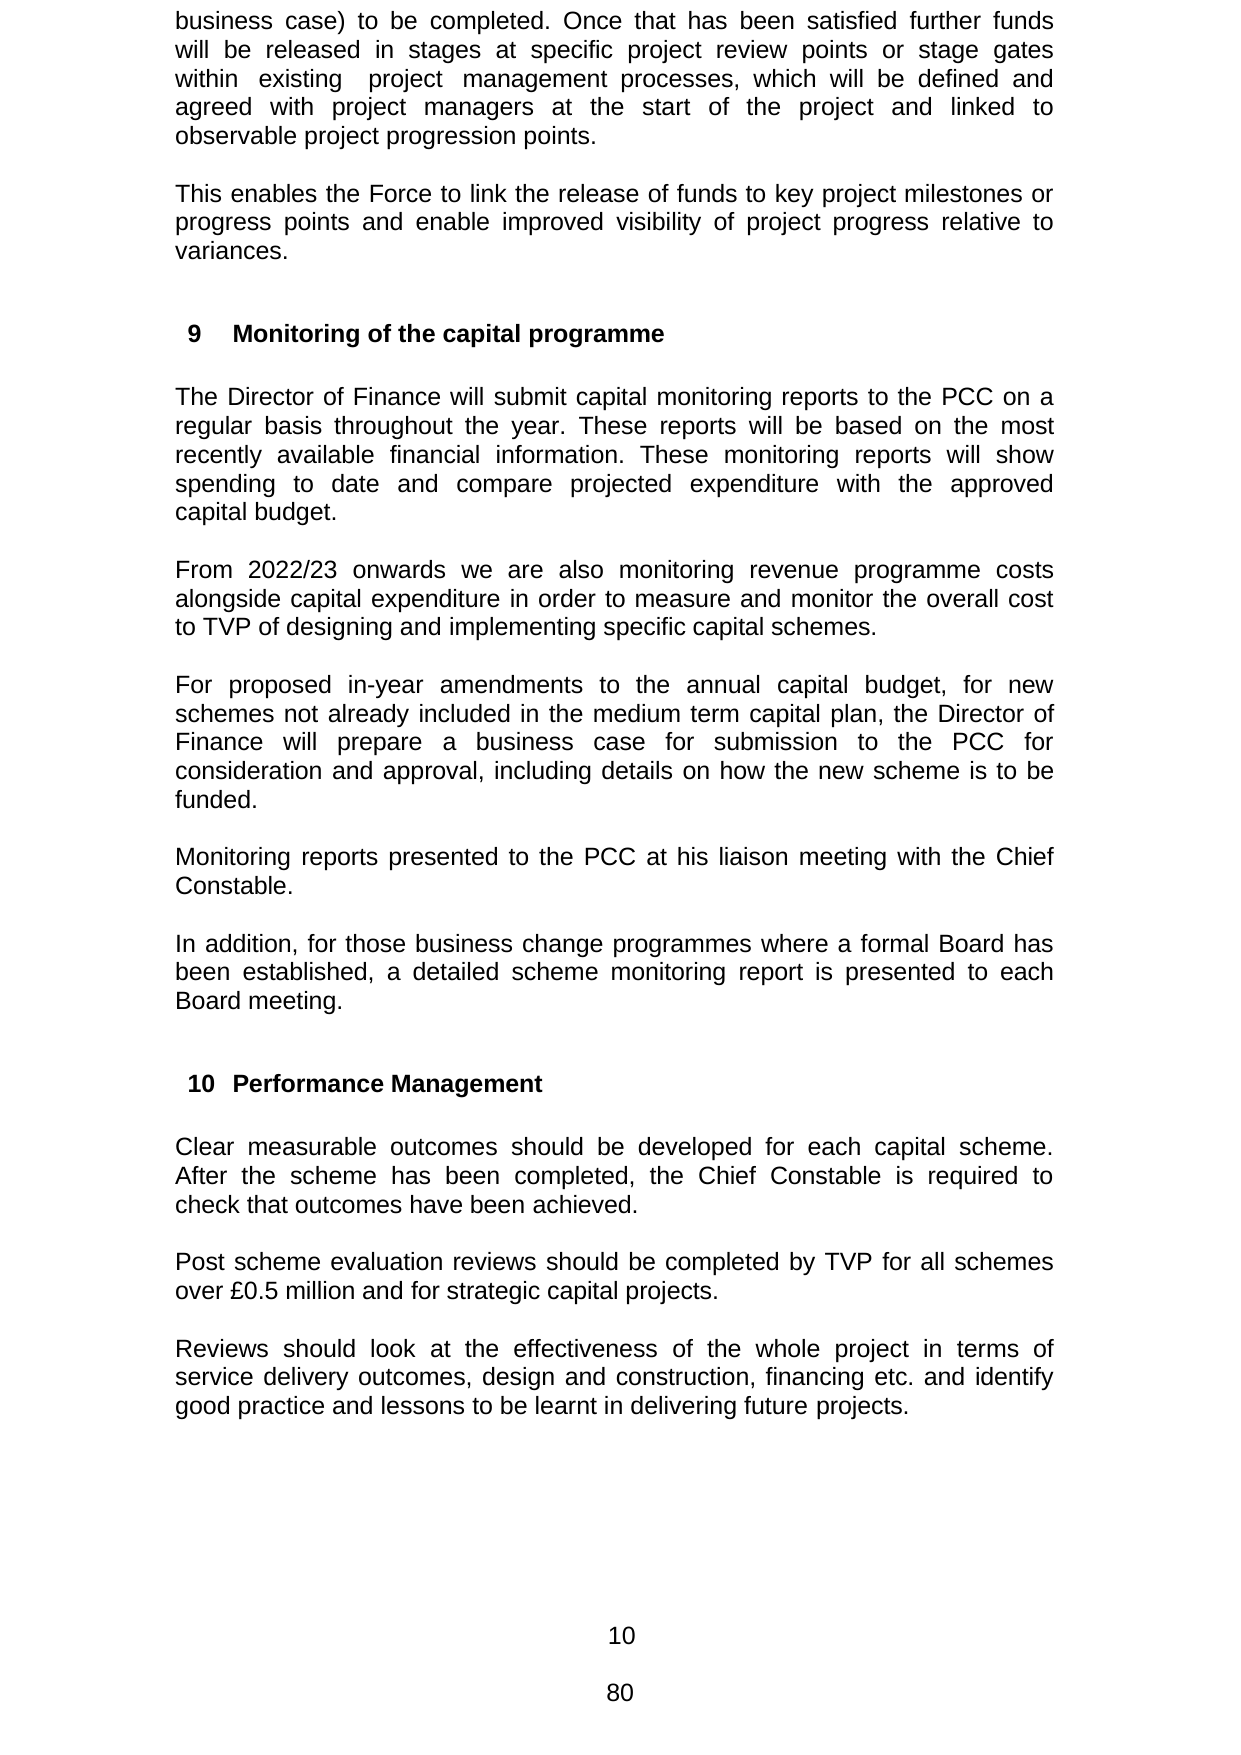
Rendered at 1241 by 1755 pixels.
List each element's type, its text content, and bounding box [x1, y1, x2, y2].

text Monitoring reports presented to the PCC at his liaison meeting with the Chief Constable. [175, 842, 1054, 900]
text For proposed in-year amendments to the annual capital budget, for new schemes not already included in the medium term capital plan, the Director of Finance will prepare a business case for submission to the PCC for consideration and approval, including details on how the new scheme is to be funded. [175, 670, 1054, 813]
subtitle Monitoring of the capital programme [187, 319, 1066, 347]
text In addition, for those business change programmes where a formal Board has been established, a detailed scheme monitoring report is presented to each Board meeting. [175, 928, 1054, 1015]
text Reviews should look at the effectiveness of the whole project in terms of service delivery outcomes, design and construction, financing etc. and identify good practice and lessons to be learnt in delivering future projects. [175, 1333, 1054, 1420]
text business case) to be completed. Once that has been satisfied further funds will be released in stages at specific project review points or stage gates within existing project management processes, which will be defined and agreed with project managers at the start of the project and linked to observable project progression points. [175, 6, 1054, 150]
text Post scheme evaluation reviews should be completed by TVP for all schemes over £0.5 million and for strategic capital projects. [175, 1247, 1054, 1305]
text This enables the Force to link the release of funds to key project milestones or progress points and enable improved visibility of project progress relative to variances. [175, 178, 1054, 265]
text The Director of Finance will submit capital monitoring reports to the PCC on a regular basis throughout the year. These reports will be based on the most recently available financial information. These monitoring reports will show spending to date and compare projected expenditure with the approved capital budget. [175, 382, 1054, 526]
subtitle Performance Management [187, 1069, 1066, 1097]
text Clear measurable outcomes should be developed for each capital scheme. After the scheme has been completed, the Chief Constable is required to check that outcomes have been achieved. [175, 1132, 1054, 1218]
text From 2022/23 onwards we are also monitoring revenue programme costs alongside capital expenditure in order to measure and monitor the overall cost to TVP of designing and implementing specific capital schemes. [175, 555, 1054, 641]
